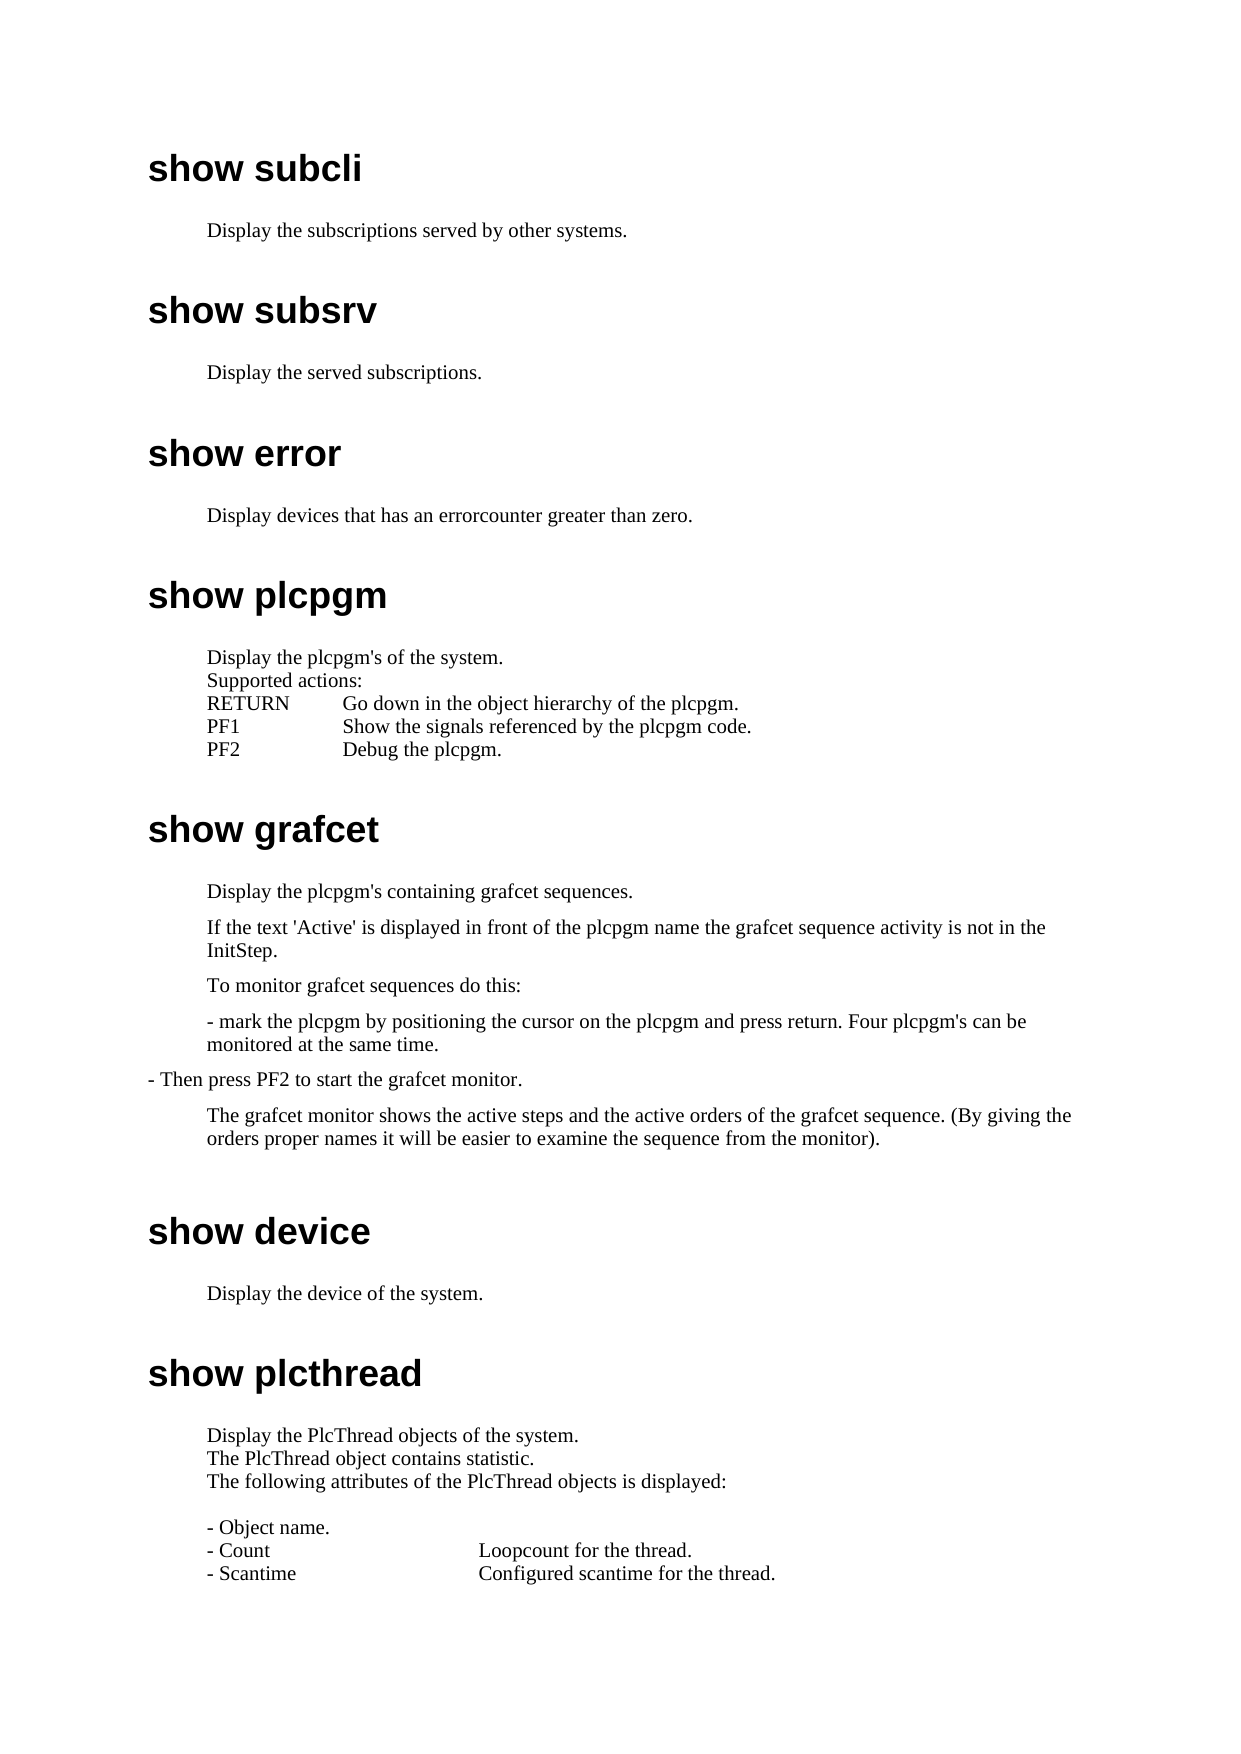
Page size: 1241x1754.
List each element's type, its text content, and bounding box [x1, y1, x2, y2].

text If the text 'Active' is displayed in front of the plcpgm name the grafcet sequence activity is not in the InitStep. [207, 916, 1092, 962]
text The PlcThread object contains statistic. [207, 1447, 1092, 1470]
text - mark the plcpgm by positioning the cursor on the plcpgm and press return. Four plcpgm's can be monitored at the same time. [207, 1010, 1092, 1056]
subtitle show subcli [148, 148, 1092, 189]
text - Scantime Configured scantime for the thread. [207, 1562, 1092, 1585]
text Display devices that has an errorcounter greater than zero. [207, 503, 1092, 526]
text Supported actions: [207, 669, 1092, 692]
text To monitor grafcet sequences do this: [207, 974, 1092, 997]
subtitle show device [148, 1210, 1092, 1252]
text PF2 Debug the plcpgm. [207, 738, 1092, 761]
text PF1 Show the signals referenced by the plcpgm code. [207, 715, 1092, 738]
subtitle show subsrv [148, 290, 1092, 332]
text The grafcet monitor shows the active steps and the active orders of the grafcet sequence. (By giving the orders proper names it will be easier to examine the sequence from the monitor). [207, 1104, 1092, 1150]
text Display the device of the system. [207, 1282, 1092, 1304]
text Display the served subscriptions. [207, 361, 1092, 384]
text RETURN Go down in the object hierarchy of the plcpgm. [207, 692, 1092, 715]
text - Object name. [207, 1516, 1092, 1539]
text Display the subscriptions served by other systems. [207, 219, 1092, 242]
subtitle show error [148, 432, 1092, 474]
list - Then press PF2 to start the grafcet monitor. [110, 1068, 1092, 1091]
text - Count Loopcount for the thread. [207, 1539, 1092, 1562]
text Display the plcpgm's of the system. [207, 646, 1092, 669]
subtitle show plcpgm [148, 574, 1092, 616]
subtitle show grafcet [148, 809, 1092, 851]
text The following attributes of the PlcThread objects is displayed: [207, 1470, 1092, 1493]
subtitle show plcthread [148, 1353, 1092, 1394]
text Display the PlcThread objects of the system. [207, 1424, 1092, 1447]
text Display the plcpgm's containing grafcet sequences. [207, 880, 1092, 903]
